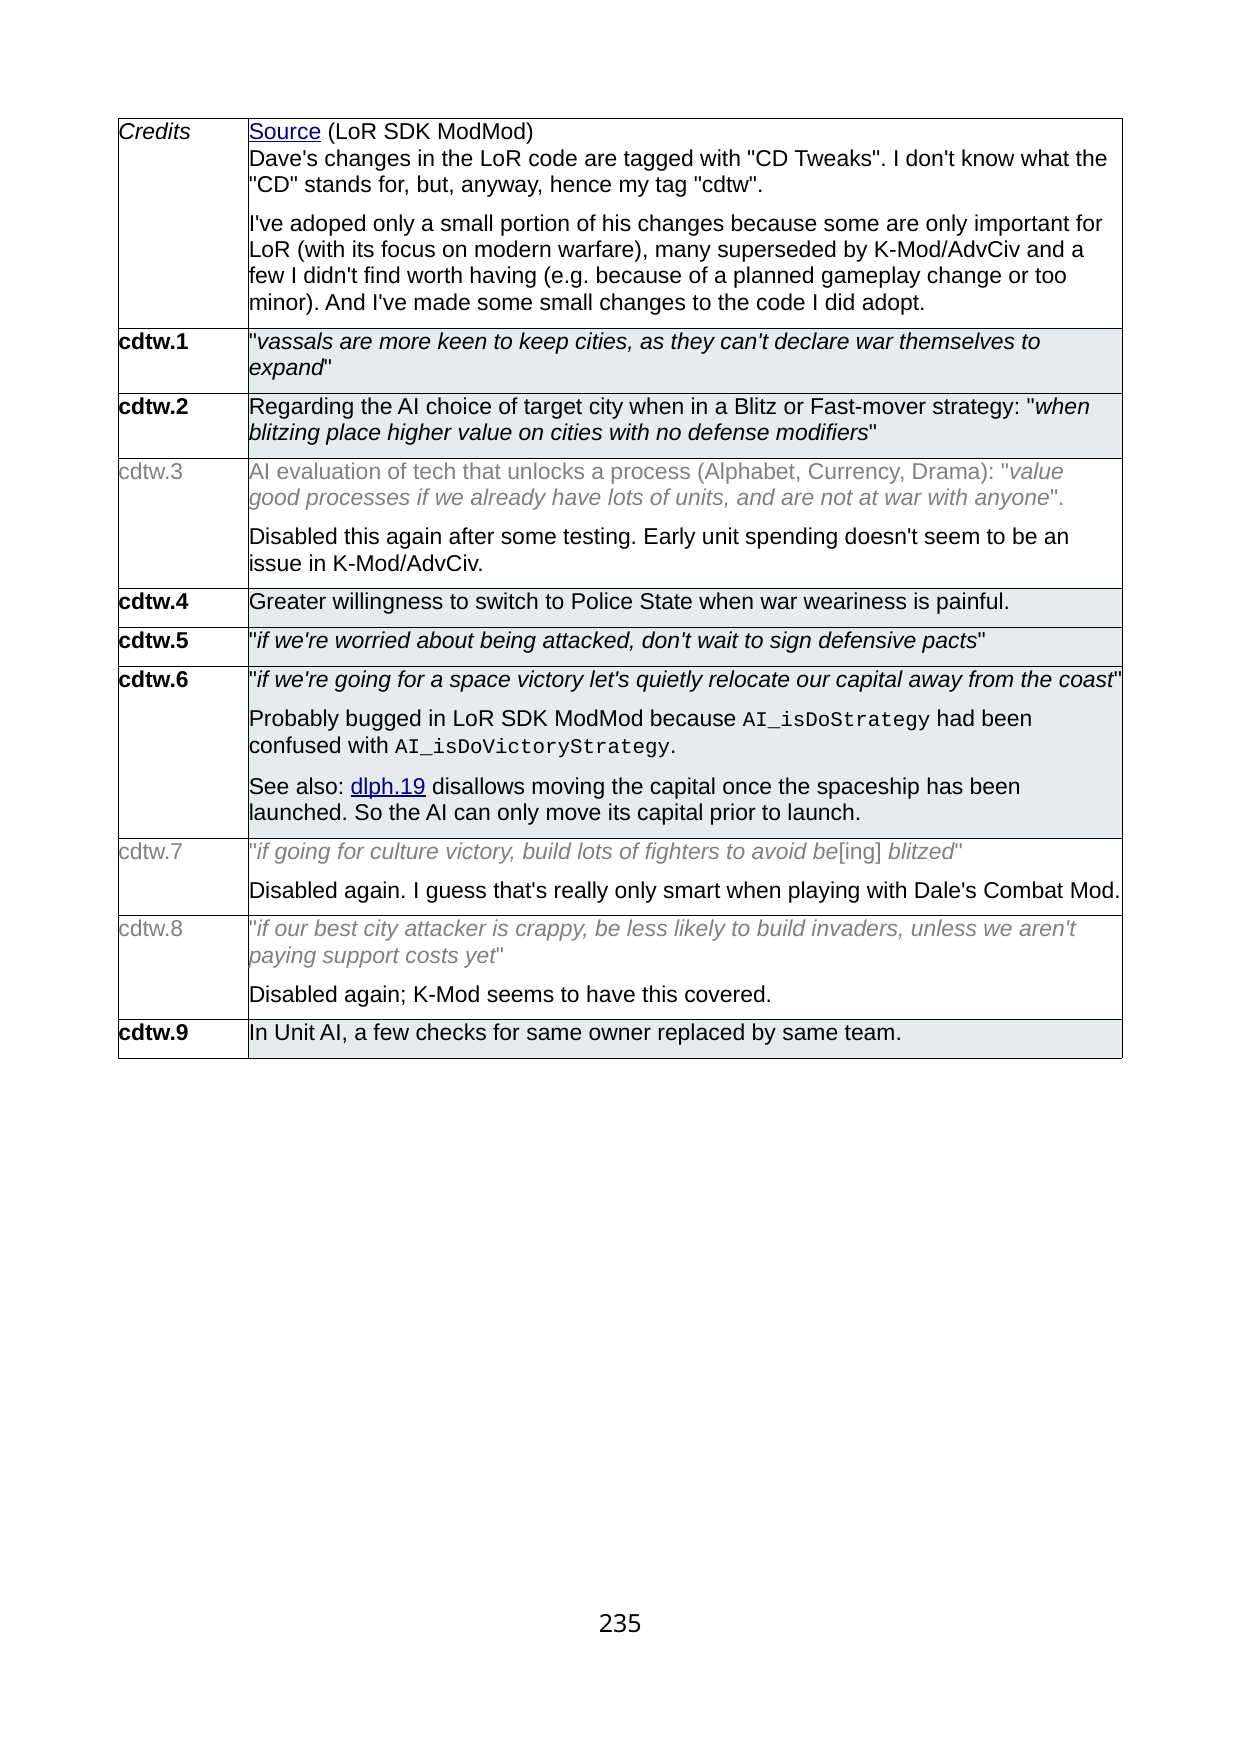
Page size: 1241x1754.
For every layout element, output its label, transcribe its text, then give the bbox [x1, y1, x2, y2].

table_cell Credits [119, 119, 248, 327]
table_cell In Unit AI, a few checks for same owner replaced by same team. [249, 1020, 1122, 1058]
table_cell "if our best city attacker is crappy, be less likely to build invaders, unless we aren't paying support costs yet" Disabled again; K-Mod seems to have this covered. [249, 916, 1122, 1019]
table_cell "vassals are more keen to keep cities, as they can't declare war themselves to expand" [249, 329, 1122, 393]
table_cell Source (LoR SDK ModMod) Dave's changes in the LoR code are tagged with "CD Tweaks". I don't know what the "CD" stands for, but, anyway, hence my tag "cdtw". I've adoped only a small portion of his changes because some are only important for LoR (with its focus on modern warfare), many superseded by K-Mod/AdvCiv and a few I didn't find worth having (e.g. because of a planned gameplay change or too minor). And I've made some small changes to the code I did adopt. [249, 119, 1122, 327]
table_cell cdtw.5 [119, 628, 248, 666]
table_cell cdtw.4 [119, 589, 248, 627]
table_cell cdtw.9 [119, 1020, 248, 1058]
table_cell AI evaluation of tech that unlocks a process (Alphabet, Currency, Drama): "value good processes if we already have lots of units, and are not at war with anyone". Disabled this again after some testing. Early unit spending doesn't seem to be an issue in K-Mod/AdvCiv. [249, 459, 1122, 588]
table_cell cdtw.2 [119, 394, 248, 458]
table_cell "if we're worried about being attacked, don't wait to sign defensive pacts" [249, 628, 1122, 666]
table_cell cdtw.7 [119, 839, 248, 915]
table_cell Greater willingness to switch to Police State when war weariness is painful. [249, 589, 1122, 627]
table_cell cdtw.1 [119, 329, 248, 393]
table_cell Regarding the AI choice of target city when in a Blitz or Fast-mover strategy: "when blitzing place higher value on cities with no defense modifiers" [249, 394, 1122, 458]
table_cell "if going for culture victory, build lots of fighters to avoid be[ing] blitzed" Disabled again. I guess that's really only smart when playing with Dale's Combat Mod. [249, 839, 1122, 915]
table_cell cdtw.8 [119, 916, 248, 1019]
table_cell cdtw.6 [119, 667, 248, 838]
table_cell "if we're going for a space victory let's quietly relocate our capital away from the coast" Probably bugged in LoR SDK ModMod because AI_isDoStrategy had been confused with AI_isDoVictoryStrategy. See also: dlph.19 disallows moving the capital once the spaceship has been launched. So the AI can only move its capital prior to launch. [249, 667, 1122, 838]
table_cell cdtw.3 [119, 459, 248, 588]
